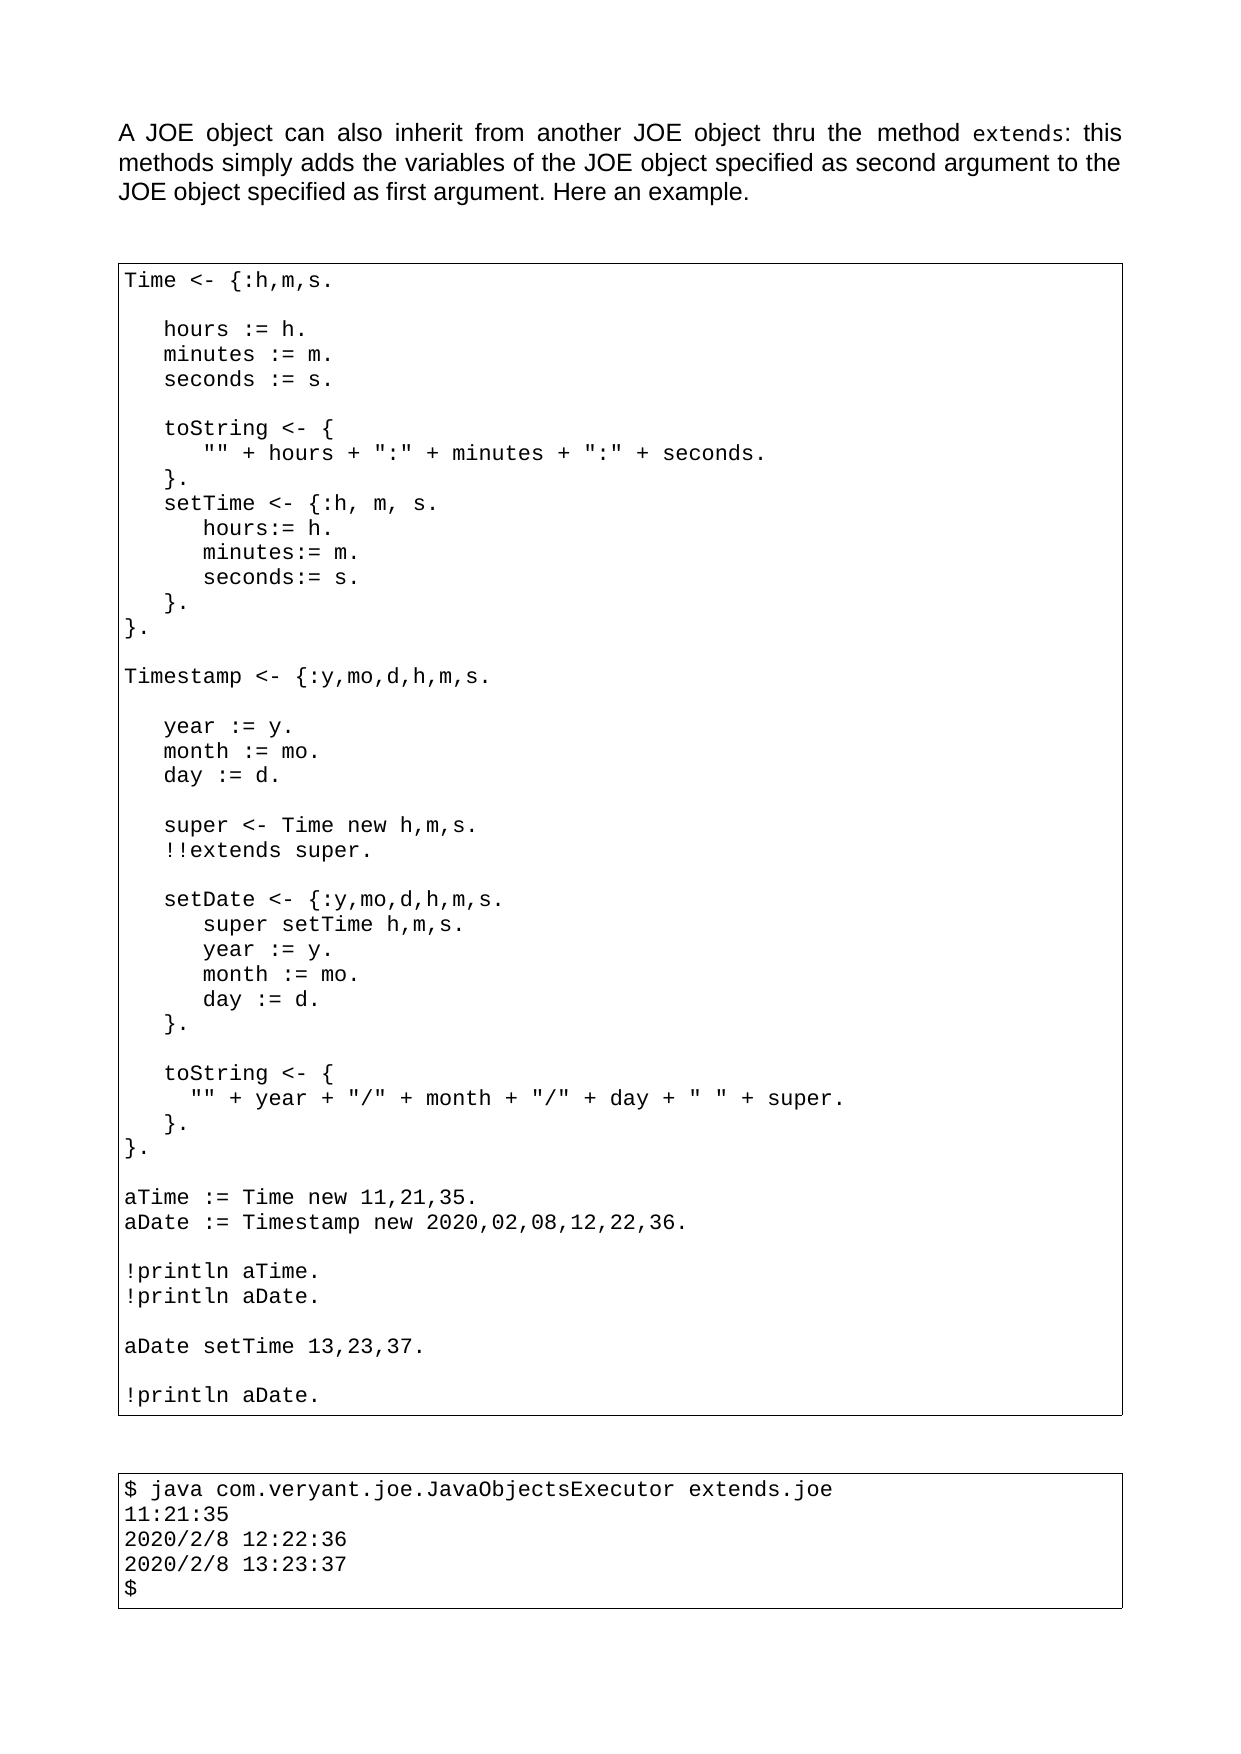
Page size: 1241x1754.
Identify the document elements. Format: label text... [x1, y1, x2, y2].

text A JOE object can also inherit from another JOE object thru the method extends: this methods simply adds the variables of the JOE object specified as second argument to the JOE object specified as first argument. Here an example. [118, 118, 1122, 205]
table_header Time <- {:h,m,s. hours := h. minutes := m. seconds := s. toString <- { "" + hours + ":" + minutes + ":" + seconds. }. setTime <- {:h, m, s. hours:= h. minutes:= m. seconds:= s. }. }. Timestamp <- {:y,mo,d,h,m,s. year := y. month := mo. day := d. super <- Time new h,m,s. !!extends super. setDate <- {:y,mo,d,h,m,s. super setTime h,m,s. year := y. month := mo. day := d. }. toString <- { "" + year + "/" + month + "/" + day + " " + super. }. }. aTime := Time new 11,21,35. aDate := Timestamp new 2020,02,08,12,22,36. !println aTime. !println aDate. aDate setTime 13,23,37. !println aDate. [119, 264, 1122, 1415]
table_header $ java com.veryant.joe.JavaObjectsExecutor extends.joe 11:21:35 2020/2/8 12:22:36 2020/2/8 13:23:37 $ [119, 1474, 1122, 1608]
